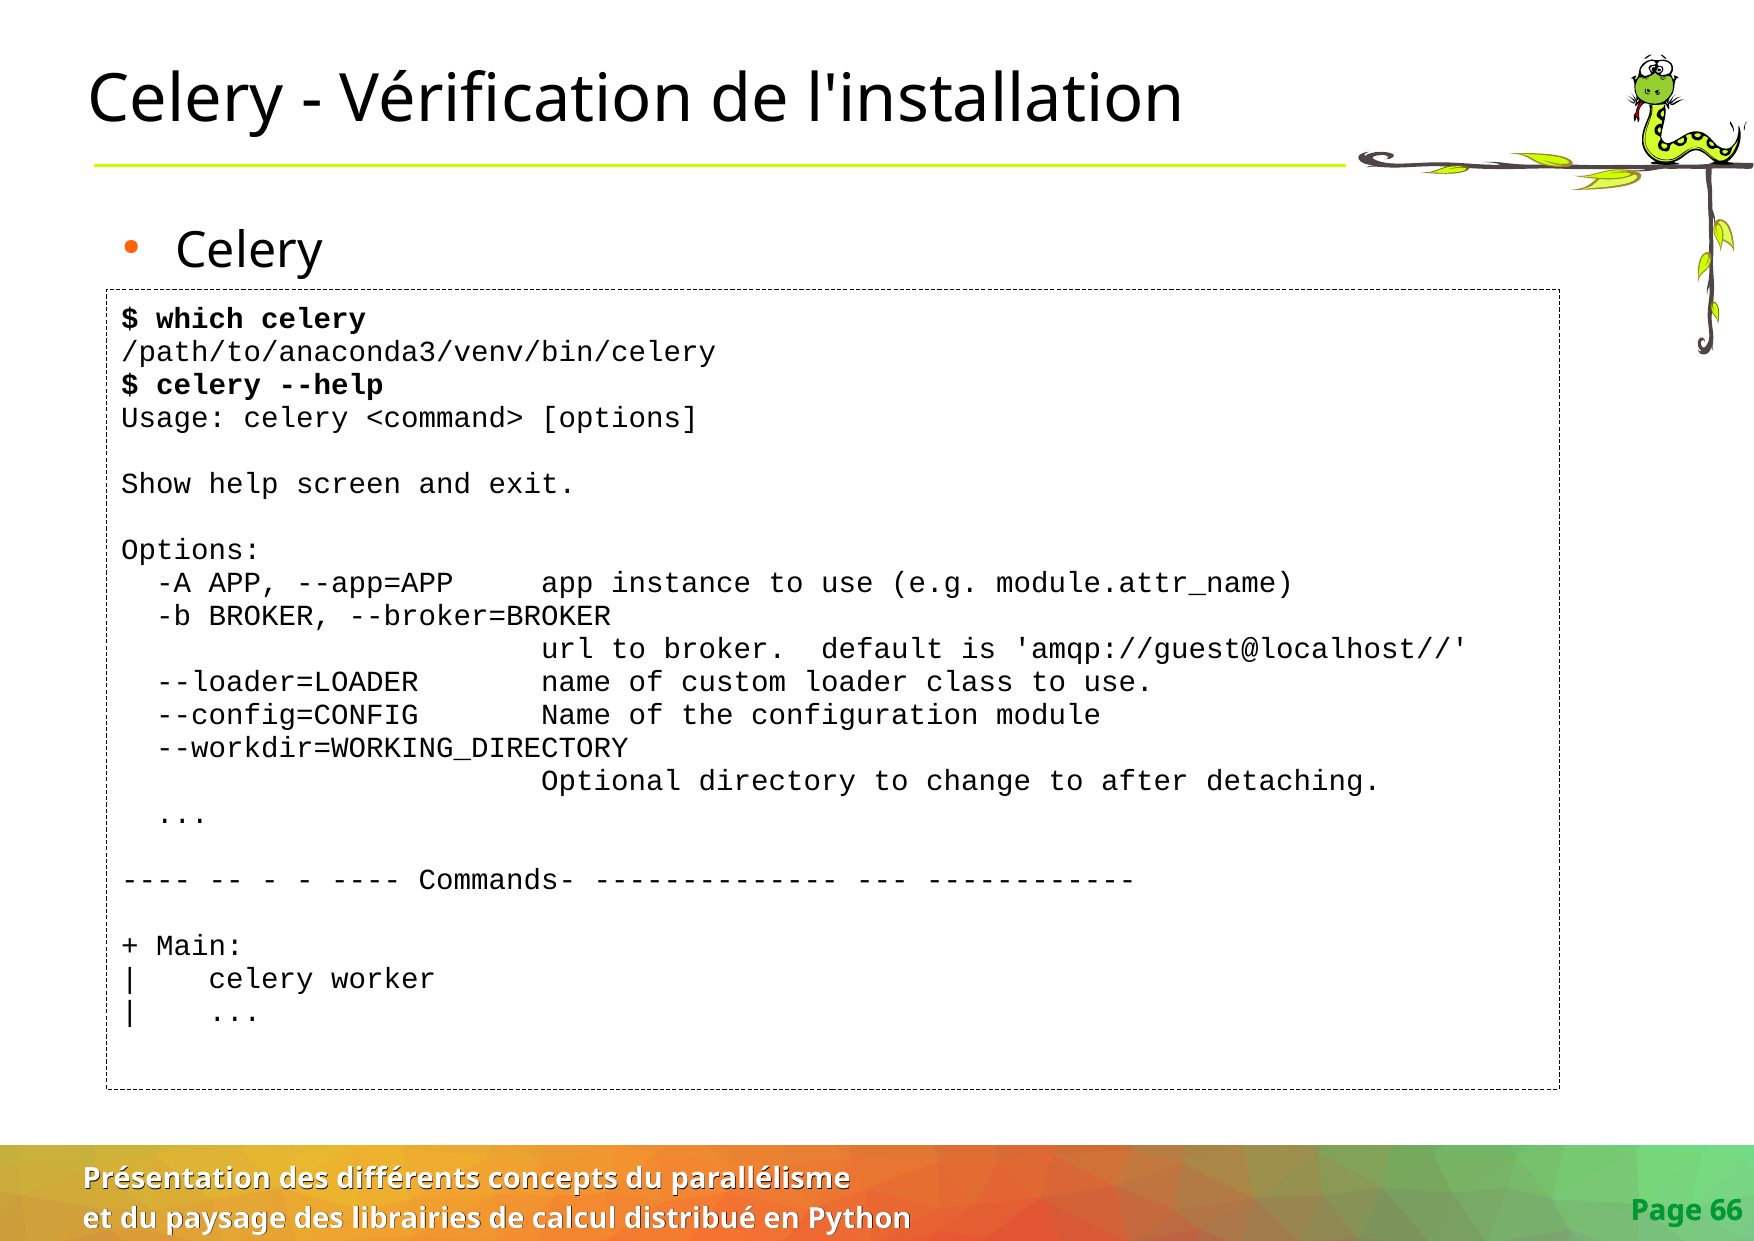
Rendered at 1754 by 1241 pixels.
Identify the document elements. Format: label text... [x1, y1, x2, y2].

picture [0, 1145, 1754, 1241]
list Celery [104, 213, 1684, 349]
title Celery - Vérification de l'installation [87, 31, 1667, 160]
text_box $ which celery /path/to/anaconda3/venv/bin/celery $ celery --help Usage: celery <command> [options] Show help screen and exit. Options: -A APP, --app=APP app instance to use (e.g. module.attr_name) -b BROKER, --broker=BROKER url to broker. default is 'amqp://guest@localhost//' --loader=LOADER name of custom loader class to use. --config=CONFIG Name of the configuration module --workdir=WORKING_DIRECTORY Optional directory to change to after detaching. ... ---- -- - - ---- Commands- -------------- --- ------------ + Main: | celery worker | ... [106, 289, 1560, 1090]
